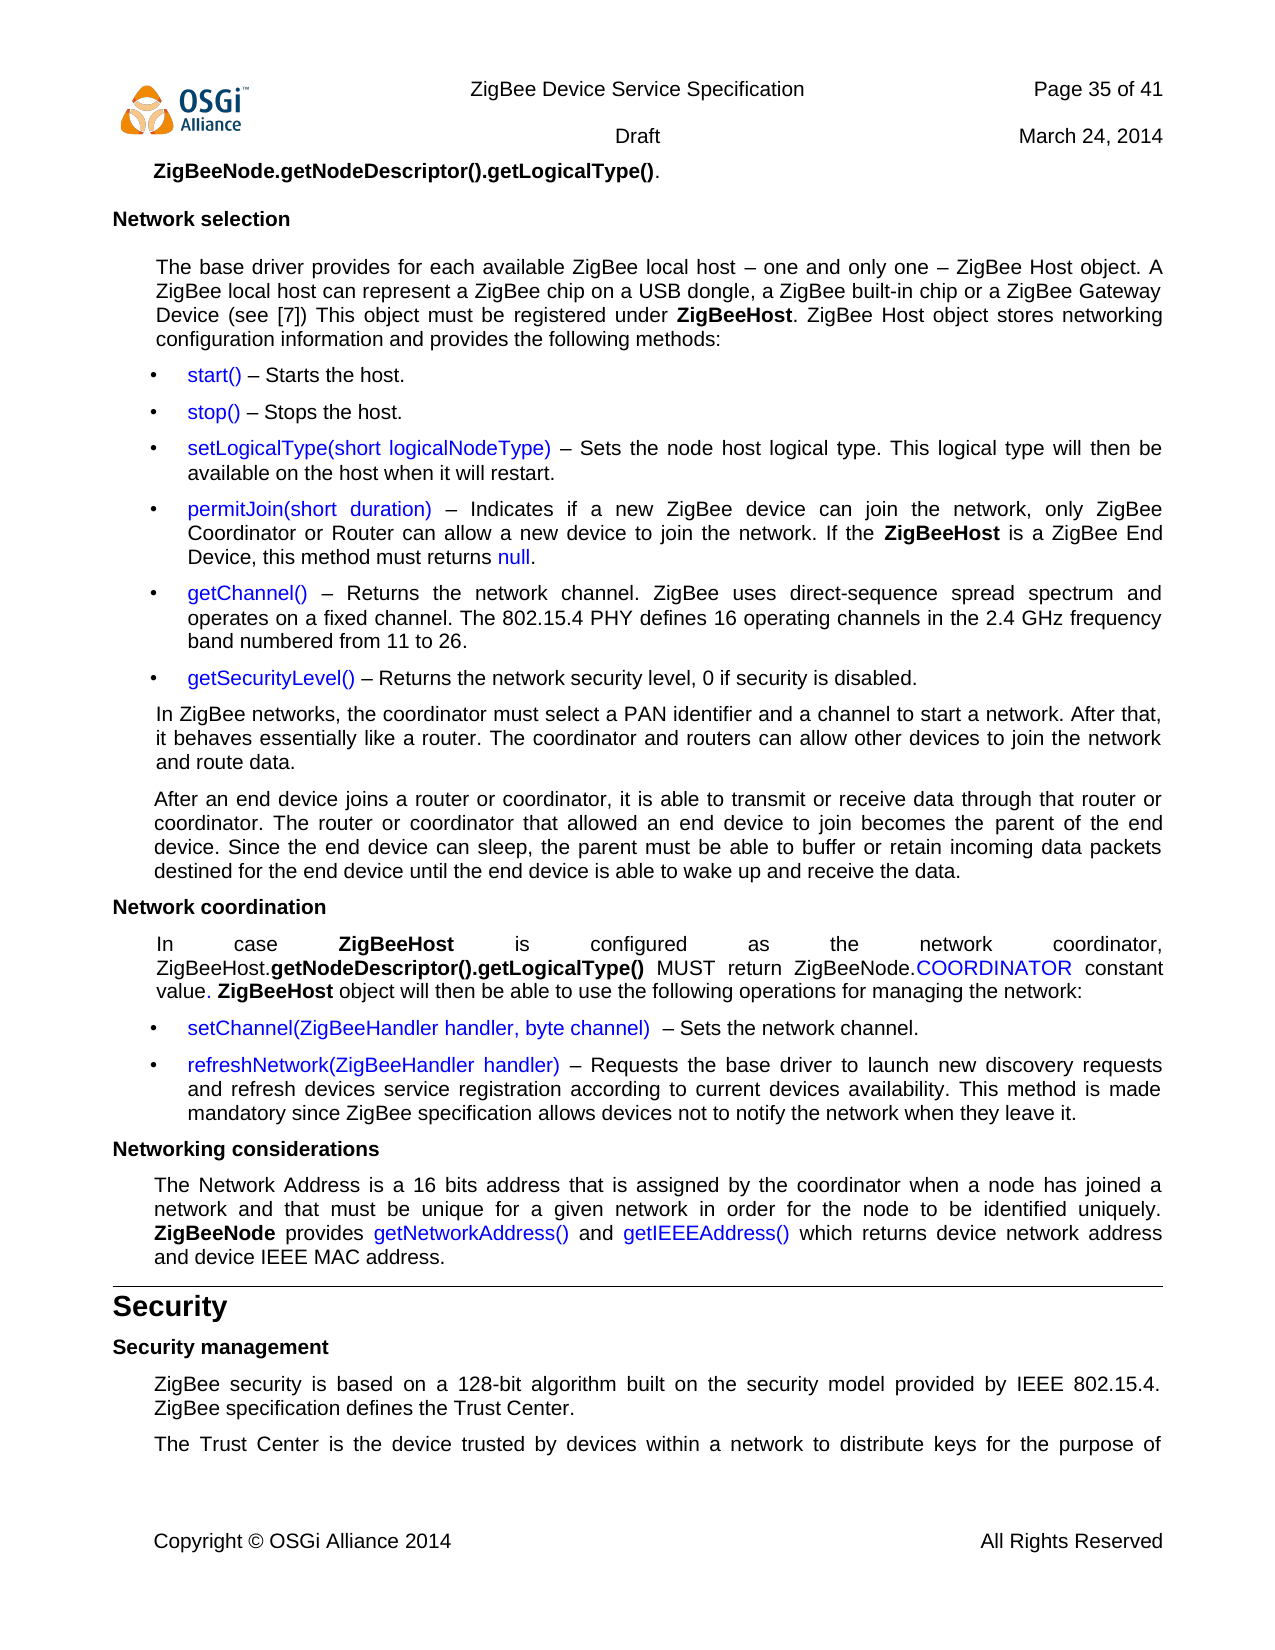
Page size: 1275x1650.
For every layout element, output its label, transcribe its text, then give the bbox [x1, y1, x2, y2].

text In case ZigBeeHost is configured as the network coordinator, ZigBeeHost.getNodeDescriptor().getLogicalType() MUST return ZigBeeNode.COORDINATOR constant value. ZigBeeHost object will then be able to use the following operations for managing the network: [156, 931, 1163, 1003]
text After an end device joins a router or coordinator, it is able to transmit or receive data through that router or coordinator. The router or coordinator that allowed an end device to join becomes the parent of the end device. Since the end device can sleep, the parent must be able to buffer or retain incoming data packets destined for the end device until the end device is able to wake up and receive the data. [154, 787, 1163, 882]
text ZigBee security is based on a 128-bit algorithm built on the security model provided by IEEE 802.15.4. ZigBee specification defines the Trust Center. [154, 1371, 1163, 1419]
list Security management [112, 1335, 1163, 1359]
text The Trust Center is the device trusted by devices within a network to distribute keys for the purpose of [154, 1432, 1163, 1456]
subtitle Security [112, 1287, 1163, 1322]
text In ZigBee networks, the coordinator must select a PAN identifier and a channel to start a network. After that, it behaves essentially like a router. The coordinator and routers can allow other devices to join the network and route data. [156, 702, 1163, 774]
list setLogicalType(short logicalNodeType) – Sets the node host logical type. This logical type will then be available on the host when it will restart. [150, 436, 1163, 484]
text The Network Address is a 16 bits address that is assigned by the coordinator when a node has joined a network and that must be unique for a given network in order for the node to be identified uniquely. ZigBeeNode provides getNetworkAddress() and getIEEEAddress() which returns device network address and device IEEE MAC address. [154, 1173, 1163, 1269]
list permitJoin(short duration) – Indicates if a new ZigBee device can join the network, only ZigBee Coordinator or Router can allow a new device to join the network. If the ZigBeeHost is a ZigBee End Device, this method must returns null. [150, 497, 1163, 569]
list refreshNetwork(ZigBeeHandler handler) – Requests the base driver to launch new discovery requests and refresh devices service registration according to current devices availability. This method is made mandatory since ZigBee specification allows devices not to notify the network when they leave it. [150, 1052, 1163, 1124]
picture [113, 78, 257, 142]
list getChannel() – Returns the network channel. ZigBee uses direct-sequence spread spectrum and operates on a fixed channel. The 802.15.4 PHY defines 16 operating channels in the 2.4 GHz frequency band numbered from 11 to 26. [150, 581, 1163, 653]
text Network coordination [112, 895, 1163, 919]
list setChannel(ZigBeeHandler handler, byte channel) – Sets the network channel. [150, 1016, 1163, 1040]
list getSecurityLevel() – Returns the network security level, 0 if security is disabled. [150, 666, 1163, 690]
list ZigBeeNode.getNodeDescriptor().getLogicalType(). [153, 159, 1163, 183]
list start() – Starts the host. [150, 363, 1163, 387]
list stop() – Stops the host. [150, 400, 1163, 424]
list Networking considerations [112, 1137, 1163, 1161]
list Network selection [112, 207, 1163, 231]
text The base driver provides for each available ZigBee local host – one and only one – ZigBee Host object. A ZigBee local host can represent a ZigBee chip on a USB dongle, a ZigBee built-in chip or a ZigBee Gateway Device (see [7].) This object must be registered under ZigBeeHost. ZigBee Host object stores networking configuration information and provides the following methods: [156, 255, 1163, 351]
